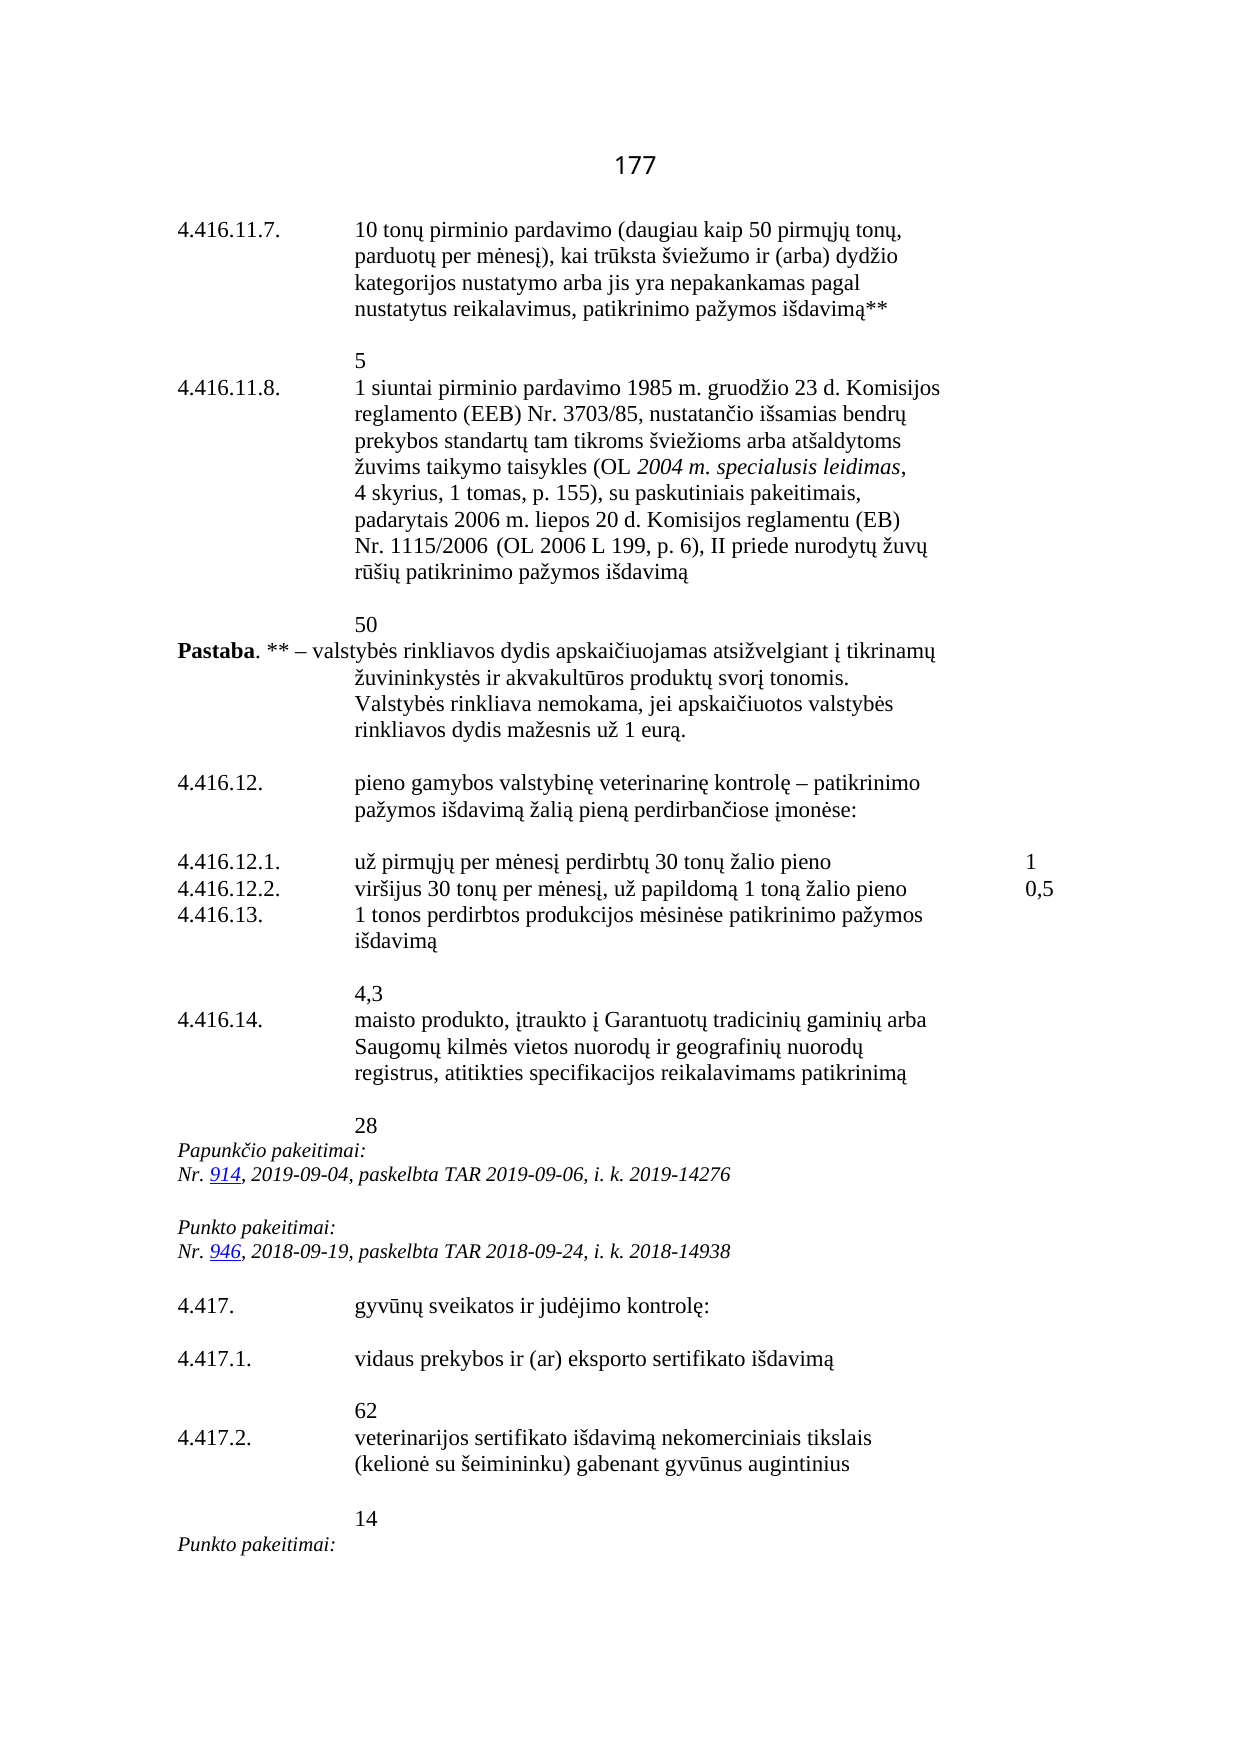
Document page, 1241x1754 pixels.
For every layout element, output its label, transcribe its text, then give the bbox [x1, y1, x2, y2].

text 4.416.12. pieno gamybos valstybinę veterinarinę kontrolę – patikrinimo pažymos išdavimą žalią pieną perdirbančiose įmonėse: [177, 769, 945, 848]
text 4.417.1. vidaus prekybos ir (ar) eksporto sertifikato išdavimą 62 [177, 1345, 915, 1424]
text 4.416.12.1. už pirmųjų per mėnesį perdirbtų 30 tonų žalio pieno 1 [177, 848, 1107, 875]
text 4.417.2. veterinarijos sertifikato išdavimą nekomerciniais tikslais (kelionė su šeimininku) gabenant gyvūnus augintinius 14 [177, 1424, 915, 1532]
text 4.416.13. 1 tonos perdirbtos produkcijos mėsinėse patikrinimo pažymos išdavimą 4,3 [177, 901, 945, 1006]
text 4.417. gyvūnų sveikatos ir judėjimo kontrolę: [177, 1292, 915, 1345]
text Punkto pakeitimai: [177, 1215, 1092, 1239]
text 4.416.14. maisto produkto, įtraukto į Garantuotų tradicinių gaminių arba Saugomų kilmės vietos nuorodų ir geografinių nuorodų registrus, atitikties specifikacijos reikalavimams patikrinimą 28 [177, 1006, 945, 1138]
text 4.416.12.2. viršijus 30 tonų per mėnesį, už papildomą 1 toną žalio pieno 0,5 [177, 875, 1107, 901]
text 4.416.11.8. 1 siuntai pirminio pardavimo 1985 m. gruodžio 23 d. Komisijos reglamento (EEB) Nr. 3703/85, nustatančio išsamias bendrų prekybos standartų tam tikroms šviežioms arba atšaldytoms žuvims taikymo taisykles (OL 2004 m. specialusis leidimas, 4 skyrius, 1 tomas, p. 155), su paskutiniais pakeitimais, padarytais 2006 m. liepos 20 d. Komisijos reglamentu (EB) Nr. 1115/2006 (OL 2006 L 199, p. 6), II priede nurodytų žuvų rūšių patikrinimo pažymos išdavimą 50 [177, 374, 945, 637]
text Pastaba. ** – valstybės rinkliavos dydis apskaičiuojamas atsižvelgiant į tikrinamų žuvininkystės ir akvakultūros produktų svorį tonomis. Valstybės rinkliava nemokama, jei apskaičiuotos valstybės rinkliavos dydis mažesnis už 1 eurą. [177, 637, 945, 769]
text Nr. 914, 2019-09-04, paskelbta TAR 2019-09-06, i. k. 2019-14276 [177, 1162, 1092, 1186]
text Papunkčio pakeitimai: [177, 1138, 1092, 1162]
text 4.416.11.7. 10 tonų pirminio pardavimo (daugiau kaip 50 pirmųjų tonų, parduotų per mėnesį), kai trūksta šviežumo ir (arba) dydžio kategorijos nustatymo arba jis yra nepakankamas pagal nustatytus reikalavimus, patikrinimo pažymos išdavimą** 5 [177, 216, 945, 374]
text Nr. 946, 2018-09-19, paskelbta TAR 2018-09-24, i. k. 2018-14938 [177, 1239, 1092, 1263]
text Punkto pakeitimai: [177, 1532, 1092, 1556]
